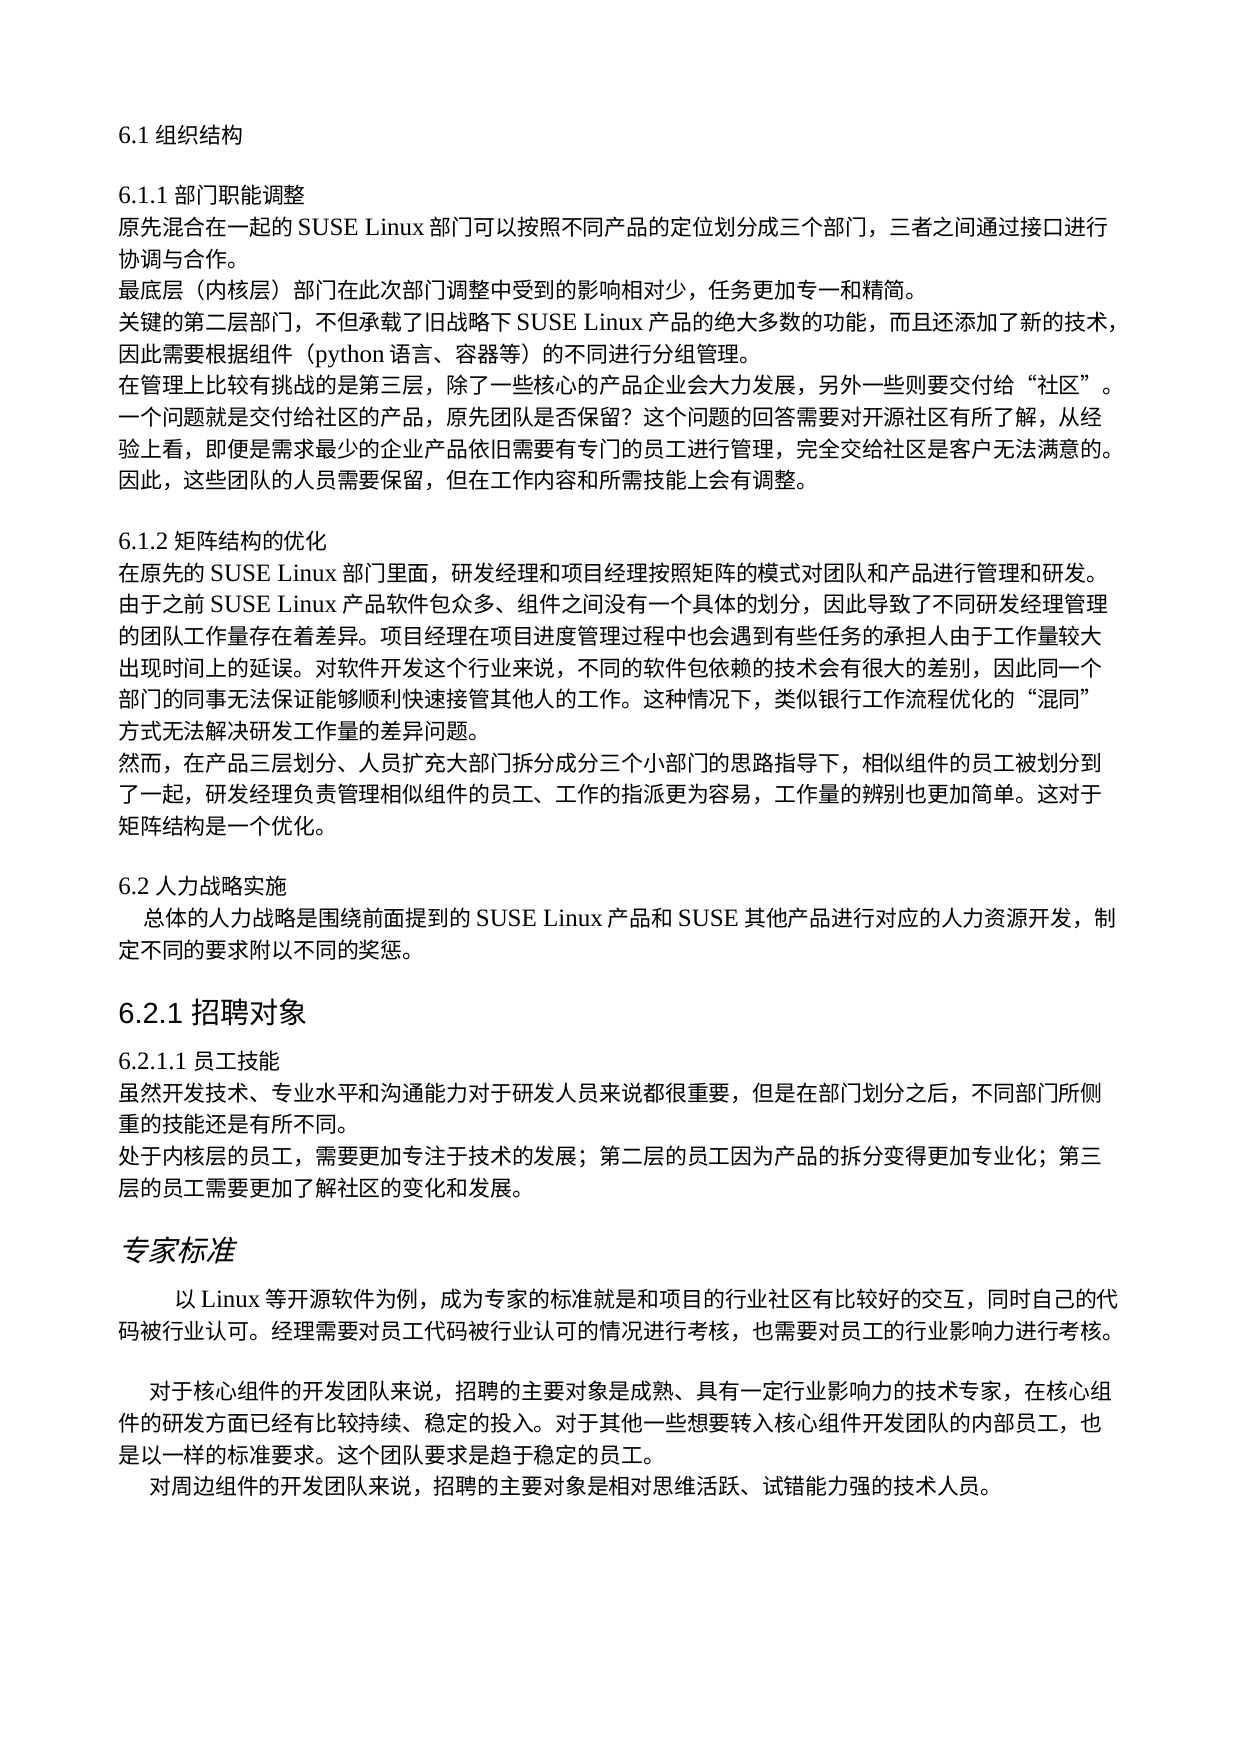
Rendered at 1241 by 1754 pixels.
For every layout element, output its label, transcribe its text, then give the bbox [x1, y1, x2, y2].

text 总体的人力战略是围绕前面提到的SUSE Linux产品和SUSE其他产品进行对应的人力资源开发，制定不同的要求附以不同的奖惩。 [118, 901, 1122, 964]
text 然而，在产品三层划分、人员扩充大部门拆分成分三个小部门的思路指导下，相似组件的员工被划分到了一起，研发经理负责管理相似组件的员工、工作的指派更为容易，工作量的辨别也更加简单。这对于矩阵结构是一个优化。 [118, 746, 1122, 841]
text 处于内核层的员工，需要更加专注于技术的发展；第二层的员工因为产品的拆分变得更加专业化；第三层的员工需要更加了解社区的变化和发展。 [118, 1139, 1122, 1202]
text 专家标准 [118, 1227, 1122, 1270]
text 在原先的SUSE Linux部门里面，研发经理和项目经理按照矩阵的模式对团队和产品进行管理和研发。由于之前SUSE Linux产品软件包众多、组件之间没有一个具体的划分，因此导致了不同研发经理管理的团队工作量存在着差异。项目经理在项目进度管理过程中也会遇到有些任务的承担人由于工作量较大出现时间上的延误。对软件开发这个行业来说，不同的软件包依赖的技术会有很大的差别，因此同一个部门的同事无法保证能够顺利快速接管其他人的工作。这种情况下，类似银行工作流程优化的“混同”方式无法解决研发工作量的差异问题。 [118, 556, 1122, 746]
text 最底层（内核层）部门在此次部门调整中受到的影响相对少，任务更加专一和精简。 [118, 273, 1122, 305]
text 6.1.2 矩阵结构的优化 [118, 524, 1122, 556]
text 对周边组件的开发团队来说，招聘的主要对象是相对思维活跃、试错能力强的技术人员。 [118, 1469, 1122, 1501]
text 6.2 人力战略实施 [118, 869, 1122, 901]
text 6.2.1 招聘对象 [118, 989, 1122, 1032]
text 原先混合在一起的SUSE Linux部门可以按照不同产品的定位划分成三个部门，三者之间通过接口进行协调与合作。 [118, 210, 1122, 273]
text 以Linux等开源软件为例，成为专家的标准就是和项目的行业社区有比较好的交互，同时自己的代码被行业认可。经理需要对员工代码被行业认可的情况进行考核，也需要对员工的行业影响力进行考核。 [118, 1282, 1122, 1346]
text 6.1 组织结构 [118, 118, 1122, 150]
text 因此，这些团队的人员需要保留，但在工作内容和所需技能上会有调整。 [118, 463, 1122, 495]
text 虽然开发技术、专业水平和沟通能力对于研发人员来说都很重要，但是在部门划分之后，不同部门所侧重的技能还是有所不同。 [118, 1076, 1122, 1139]
text 6.1.1 部门职能调整 [118, 178, 1122, 210]
text 在管理上比较有挑战的是第三层，除了一些核心的产品企业会大力发展，另外一些则要交付给“社区”。一个问题就是交付给社区的产品，原先团队是否保留？这个问题的回答需要对开源社区有所了解，从经验上看，即便是需求最少的企业产品依旧需要有专门的员工进行管理，完全交给社区是客户无法满意的。 [118, 368, 1122, 463]
text 6.2.1.1 员工技能 [118, 1044, 1122, 1076]
text 对于核心组件的开发团队来说，招聘的主要对象是成熟、具有一定行业影响力的技术专家，在核心组件的研发方面已经有比较持续、稳定的投入。对于其他一些想要转入核心组件开发团队的内部员工，也是以一样的标准要求。这个团队要求是趋于稳定的员工。 [118, 1374, 1122, 1469]
text 关键的第二层部门，不但承载了旧战略下SUSE Linux产品的绝大多数的功能，而且还添加了新的技术，因此需要根据组件（python语言、容器等）的不同进行分组管理。 [118, 305, 1122, 368]
